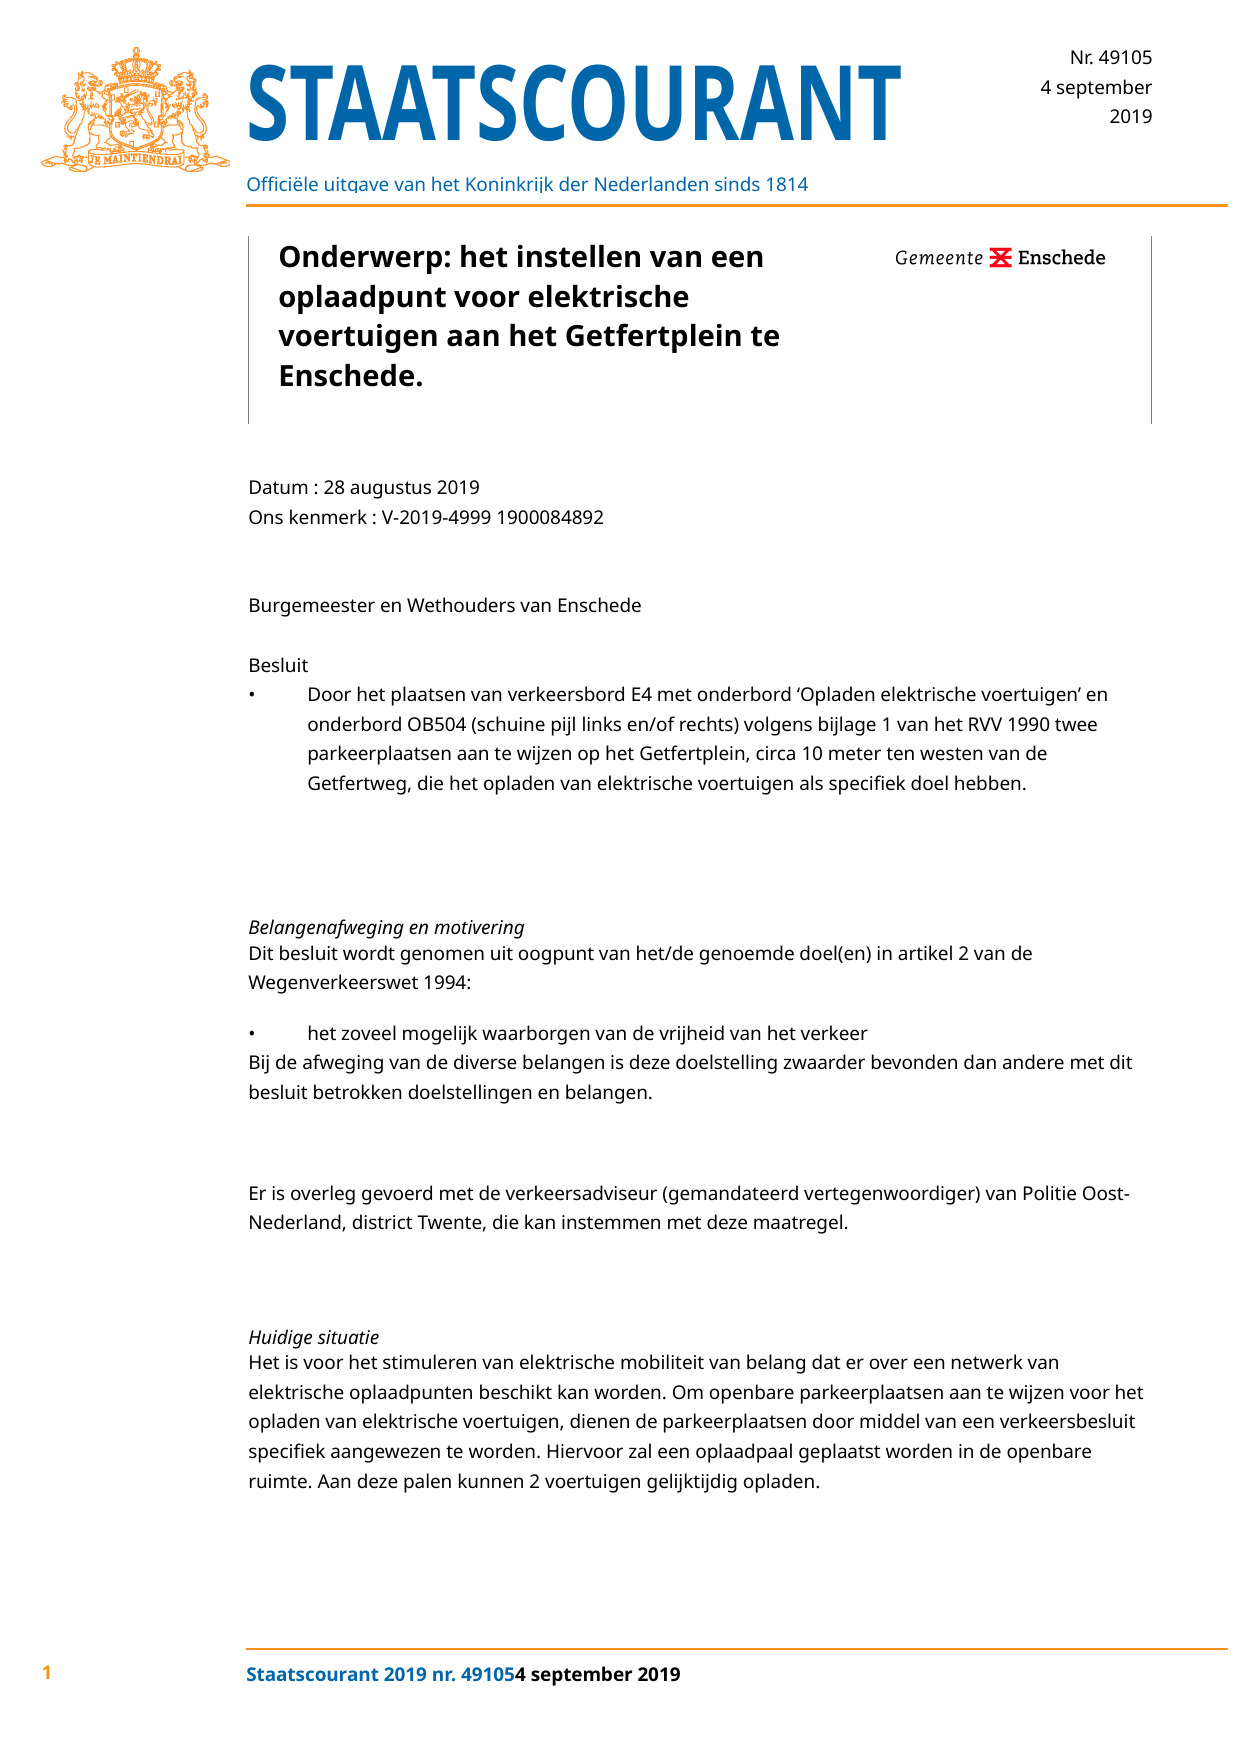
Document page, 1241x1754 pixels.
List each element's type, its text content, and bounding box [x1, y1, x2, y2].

text Datum : 28 augustus 2019 [248, 474, 1152, 500]
text Huidige situatie [248, 1324, 1152, 1349]
picture [41, 47, 231, 172]
text Belangenafweging en motivering [248, 914, 1152, 940]
picture [882, 236, 1119, 279]
text Ons kenmerk : V-2019-4999 1900084892 [248, 504, 1152, 530]
table_header Onderwerp: het instellen van een oplaadpunt voor elektrische voertuigen aan het Getfertplein te Enschede. [249, 236, 850, 424]
text Er is overleg gevoerd met de verkeersadviseur (gemandateerd vertegenwoordiger) van Politie Oost-Nederland, district Twente, die kan instemmen met deze maatregel. [248, 1180, 1152, 1235]
text Het is voor het stimuleren van elektrische mobiliteit van belang dat er over een netwerk van elektrische oplaadpunten beschikt kan worden. Om openbare parkeerplaatsen aan te wijzen voor het opladen van elektrische voertuigen, dienen de parkeerplaatsen door middel van een verkeersbesluit specifiek aangewezen te worden. Hiervoor zal een oplaadpaal geplaatst worden in de openbare ruimte. Aan deze palen kunnen 2 voertuigen gelijktijdig opladen. [248, 1349, 1152, 1494]
text Burgemeester en Wethouders van Enschede [248, 593, 1152, 618]
text Besluit [248, 652, 1152, 678]
list Door het plaatsen van verkeersbord E4 met onderbord ‘Opladen elektrische voertuigen’ en onderbord OB504 (schuine pijl links en/of rechts) volgens bijlage 1 van het RVV 1990 twee parkeerplaatsen aan te wijzen op het Getfertplein, circa 10 meter ten westen van de Getfertweg, die het opladen van elektrische voertuigen als specifiek doel hebben. [248, 681, 1152, 796]
list het zoveel mogelijk waarborgen van de vrijheid van het verkeer [248, 1020, 1152, 1046]
text Bij de afweging van de diverse belangen is deze doelstelling zwaarder bevonden dan andere met dit besluit betrokken doelstellingen en belangen. [248, 1049, 1152, 1105]
table_header [850, 236, 1151, 424]
text Dit besluit wordt genomen uit oogpunt van het/de genoemde doel(en) in artikel 2 van de Wegenverkeerswet 1994: [248, 940, 1152, 995]
